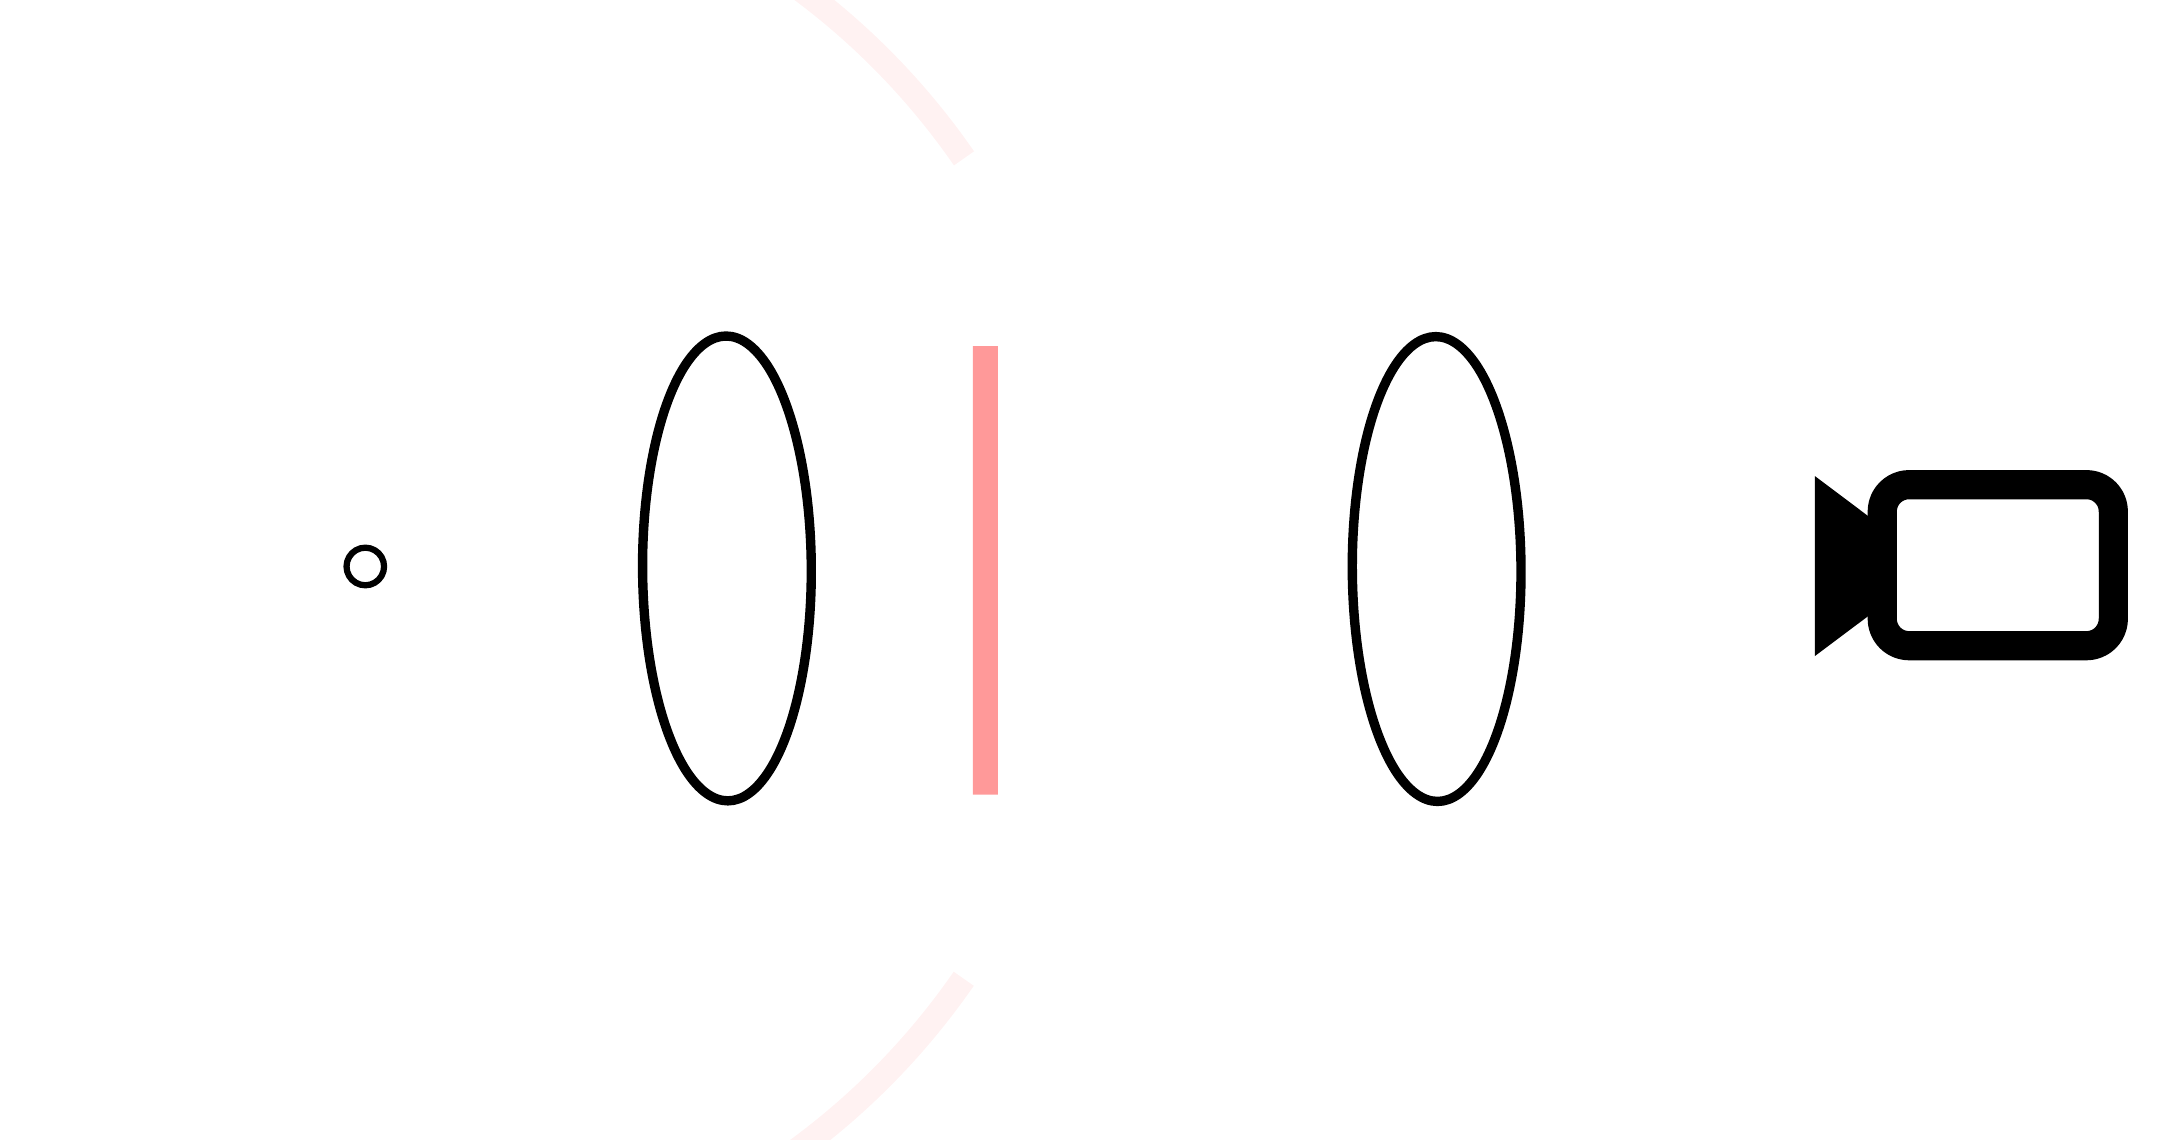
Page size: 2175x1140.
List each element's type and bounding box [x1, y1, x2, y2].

text_box [1814, 476, 1875, 657]
text_box [1882, 484, 2114, 646]
text_box [642, 0, 1747, 1140]
